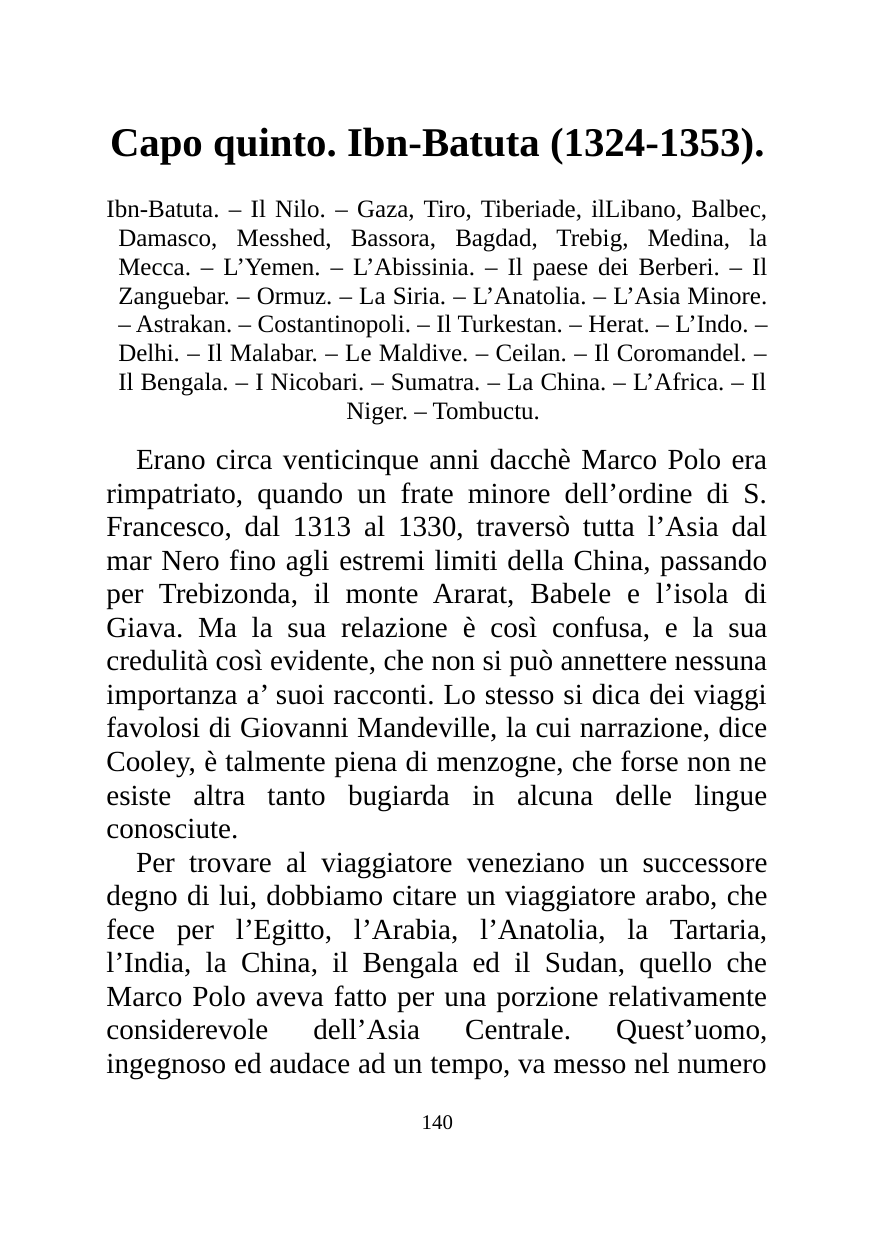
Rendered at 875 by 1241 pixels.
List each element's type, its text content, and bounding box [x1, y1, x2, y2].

subtitle Capo quinto. Ibn-Batuta (1324-1353). [106, 118, 768, 165]
text Erano circa venticinque anni dacchè Marco Polo era rimpatriato, quando un frate minore dell’ordine di S. Francesco, dal 1313 al 1330, traversò tutta l’Asia dal mar Nero fino agli estremi limiti della China, passando per Trebizonda, il monte Ararat, Babele e l’isola di Giava. Ma la sua relazione è così confusa, e la sua credulità così evidente, che non si può annettere nessuna importanza a’ suoi racconti. Lo stesso si dica dei viaggi favolosi di Giovanni Mandeville, la cui narrazione, dice Cooley, è talmente piena di menzogne, che forse non ne esiste altra tanto bugiarda in alcuna delle lingue conosciute. [106, 442, 768, 845]
subtitle Ibn-Batuta. – Il Nilo. – Gaza, Tiro, Tiberiade, ilLibano, Balbec, Damasco, Messhed, Bassora, Bagdad, Trebig, Medina, la Mecca. – L’Yemen. – L’Abissinia. – Il paese dei Berberi. – Il Zanguebar. – Ormuz. – La Siria. – L’Anatolia. – L’Asia Minore. – Astrakan. – Costantinopoli. – Il Turkestan. – Herat. – L’Indo. – Delhi. – Il Malabar. – Le Maldive. – Ceilan. – Il Coromandel. – Il Bengala. – I Nicobari. – Sumatra. – La China. – L’Africa. – Il Niger. – Tombuctu. [106, 194, 768, 424]
text Per trovare al viaggiatore veneziano un successore degno di lui, dobbiamo citare un viaggiatore arabo, che fece per l’Egitto, l’Arabia, l’Anatolia, la Tartaria, l’India, la China, il Bengala ed il Sudan, quello che Marco Polo aveva fatto per una porzione relativamente considerevole dell’Asia Centrale. Quest’uomo, ingegnoso ed audace ad un tempo, va messo nel numero [106, 845, 768, 1079]
